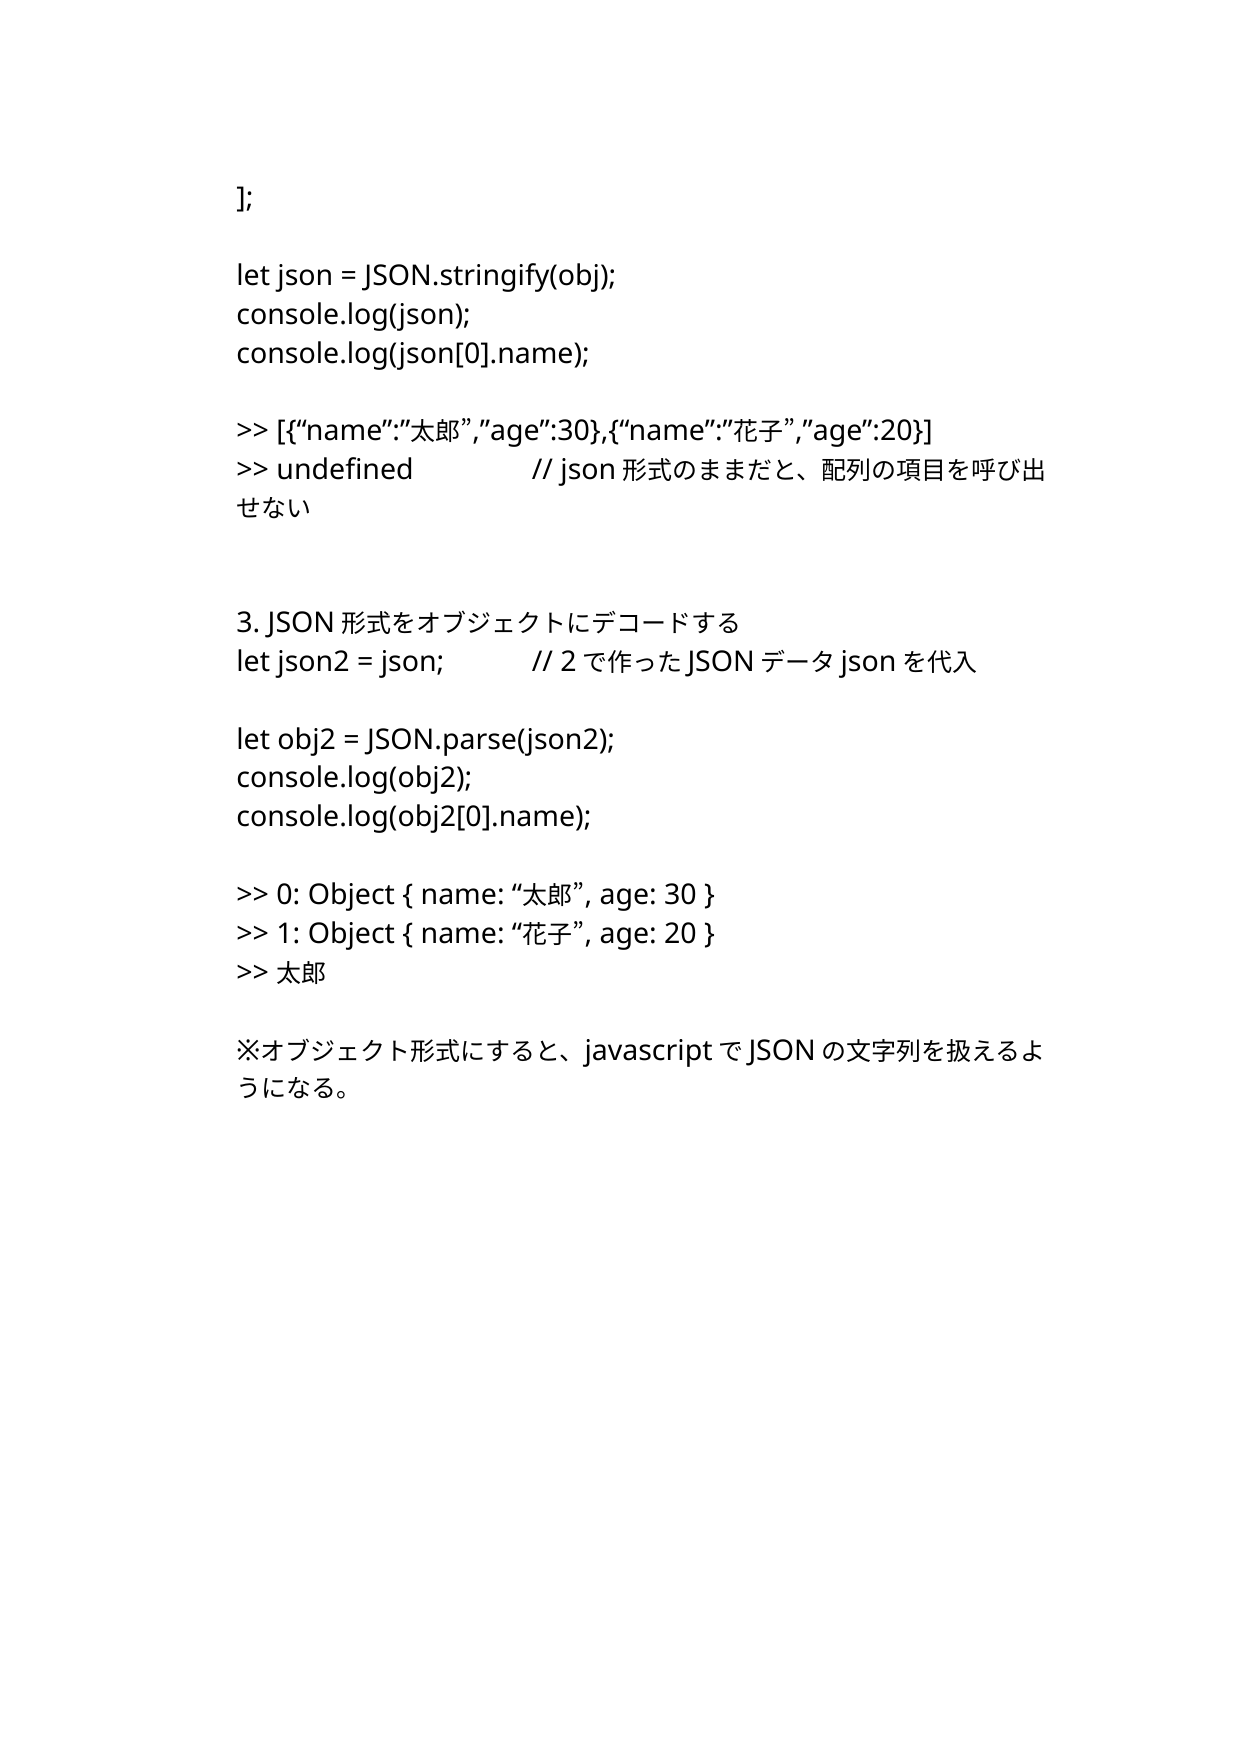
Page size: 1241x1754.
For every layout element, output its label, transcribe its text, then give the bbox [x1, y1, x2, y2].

text let json = JSON.stringify(obj); [236, 255, 1063, 294]
text 3. JSON形式をオブジェクトにデコードする [236, 602, 1063, 641]
text console.log(json); [236, 294, 1063, 333]
text console.log(json[0].name); [236, 333, 1063, 371]
text >> 0: Object { name: “太郎”, age: 30 } [236, 874, 1063, 913]
text >> 1: Object { name: “花子”, age: 20 } [236, 913, 1063, 952]
text console.log(obj2[0].name); [236, 796, 1063, 835]
text >> [{“name”:”太郎”,”age”:30},{“name”:”花子”,”age”:20}] [236, 410, 1063, 449]
text let obj2 = JSON.parse(json2); [236, 718, 1063, 757]
text ]; [236, 177, 1063, 216]
text >> undefined // json形式のままだと、配列の項目を呼び出せない [236, 449, 1063, 524]
text >> 太郎 [236, 952, 1063, 991]
text ※オブジェクト形式にすると、javascriptでJSONの文字列を扱えるようになる。 [236, 1029, 1063, 1104]
text console.log(obj2); [236, 757, 1063, 796]
text let json2 = json; // 2で作ったJSONデータjsonを代入 [236, 641, 1063, 680]
